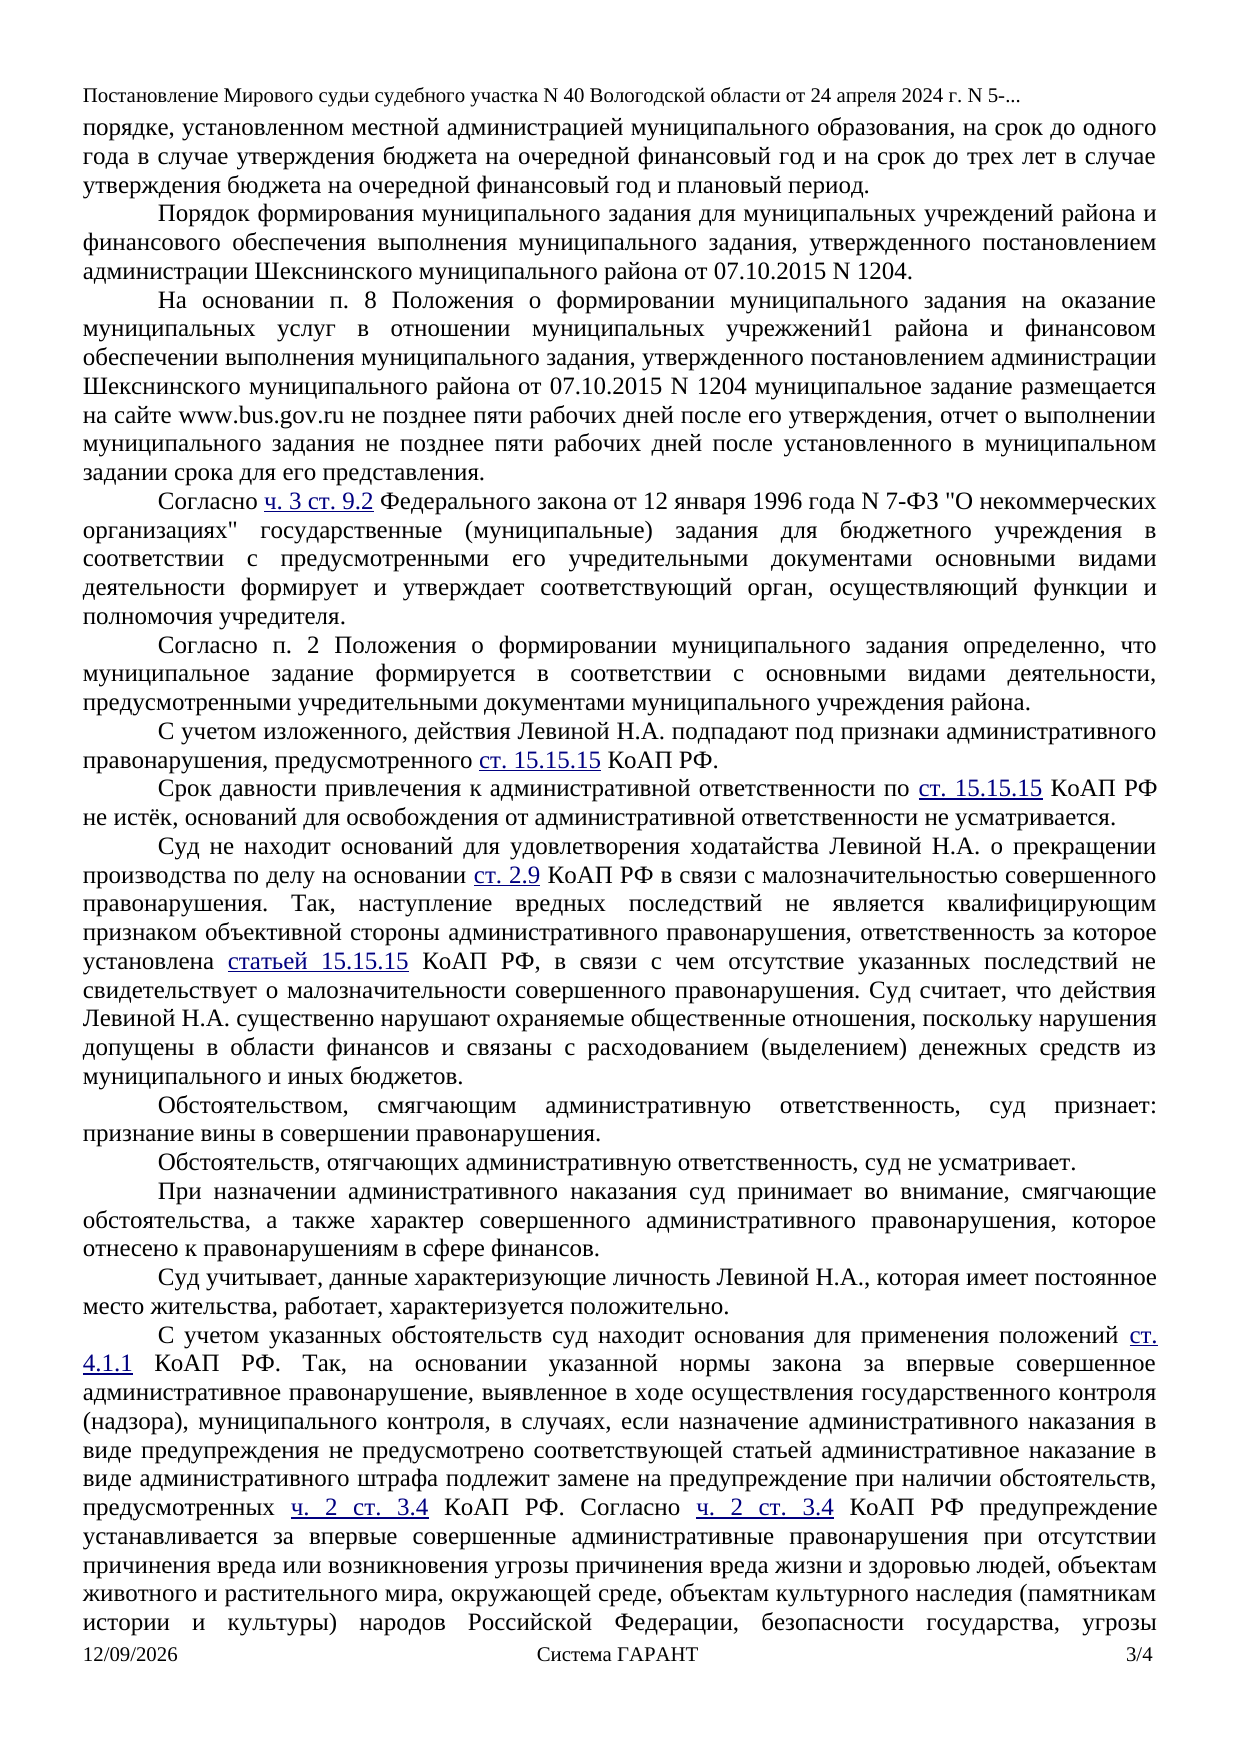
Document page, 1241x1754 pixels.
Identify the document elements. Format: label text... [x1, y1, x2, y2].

text Суд не находит оснований для удовлетворения ходатайства Левиной Н.А. о прекращении производства по делу на основании ст. 2.9 КоАП РФ в связи с малозначительностью совершенного правонарушения. Так, наступление вредных последствий не является квалифицирующим признаком объективной стороны административного правонарушения, ответственность за которое установлена статьей 15.15.15 КоАП РФ, в связи с чем отсутствие указанных последствий не свидетельствует о малозначительности совершенного правонарушения. Суд считает, что действия Левиной Н.А. существенно нарушают охраняемые общественные отношения, поскольку нарушения допущены в области финансов и связаны с расходованием (выделением) денежных средств из муниципального и иных бюджетов. [83, 831, 1157, 1090]
text При назначении административного наказания суд принимает во внимание, смягчающие обстоятельства, а также характер совершенного административного правонарушения, которое отнесено к правонарушениям в сфере финансов. [83, 1176, 1157, 1262]
text Согласно ч. 3 ст. 9.2 Федерального закона от 12 января 1996 года N 7-ФЗ "О некоммерческих организациях" государственные (муниципальные) задания для бюджетного учреждения в соответствии с предусмотренными его учредительными документами основными видами деятельности формирует и утверждает соответствующий орган, осуществляющий функции и полномочия учредителя. [83, 486, 1157, 630]
text Обстоятельством, смягчающим административную ответственность, суд признает: признание вины в совершении правонарушения. [83, 1090, 1157, 1147]
text С учетом изложенного, действия Левиной Н.А. подпадают под признаки административного правонарушения, предусмотренного ст. 15.15.15 КоАП РФ. [83, 716, 1157, 773]
text порядке, установленном местной администрацией муниципального образования, на срок до одного года в случае утверждения бюджета на очередной финансовый год и на срок до трех лет в случае утверждения бюджета на очередной финансовый год и плановый период. [83, 112, 1157, 198]
text С учетом указанных обстоятельств суд находит основания для применения положений ст. 4.1.1 КоАП РФ. Так, на основании указанной нормы закона за впервые совершенное административное правонарушение, выявленное в ходе осуществления государственного контроля (надзора), муниципального контроля, в случаях, если назначение административного наказания в виде предупреждения не предусмотрено соответствующей статьей административное наказание в виде административного штрафа подлежит замене на предупреждение при наличии обстоятельств, предусмотренных ч. 2 ст. 3.4 КоАП РФ. Согласно ч. 2 ст. 3.4 КоАП РФ предупреждение устанавливается за впервые совершенные административные правонарушения при отсутствии причинения вреда или возникновения угрозы причинения вреда жизни и здоровью людей, объектам животного и растительного мира, окружающей среде, объектам культурного наследия (памятникам истории и культуры) народов Российской Федерации, безопасности государства, угрозы [83, 1320, 1157, 1636]
text На основании п. 8 Положения о формировании муниципального задания на оказание муниципальных услуг в отношении муниципальных учрежжений1 района и финансовом обеспечении выполнения муниципального задания, утвержденного постановлением администрации Шекснинского муниципального района от 07.10.2015 N 1204 муниципальное задание размещается на сайте www.bus.gov.ru не позднее пяти рабочих дней после его утверждения, отчет о выполнении муниципального задания не позднее пяти рабочих дней после установленного в муниципальном задании срока для его представления. [83, 285, 1157, 486]
text Согласно п. 2 Положения о формировании муниципального задания определенно, что муниципальное задание формируется в соответствии с основными видами деятельности, предусмотренными учредительными документами муниципального учреждения района. [83, 630, 1157, 716]
text Срок давности привлечения к административной ответственности по ст. 15.15.15 КоАП РФ не истёк, оснований для освобождения от административной ответственности не усматривается. [83, 773, 1157, 831]
text Суд учитывает, данные характеризующие личность Левиной Н.А., которая имеет постоянное место жительства, работает, характеризуется положительно. [83, 1262, 1157, 1320]
text Обстоятельств, отягчающих административную ответственность, суд не усматривает. [83, 1147, 1157, 1176]
text Порядок формирования муниципального задания для муниципальных учреждений района и финансового обеспечения выполнения муниципального задания, утвержденного постановлением администрации Шекснинского муниципального района от 07.10.2015 N 1204. [83, 198, 1157, 285]
